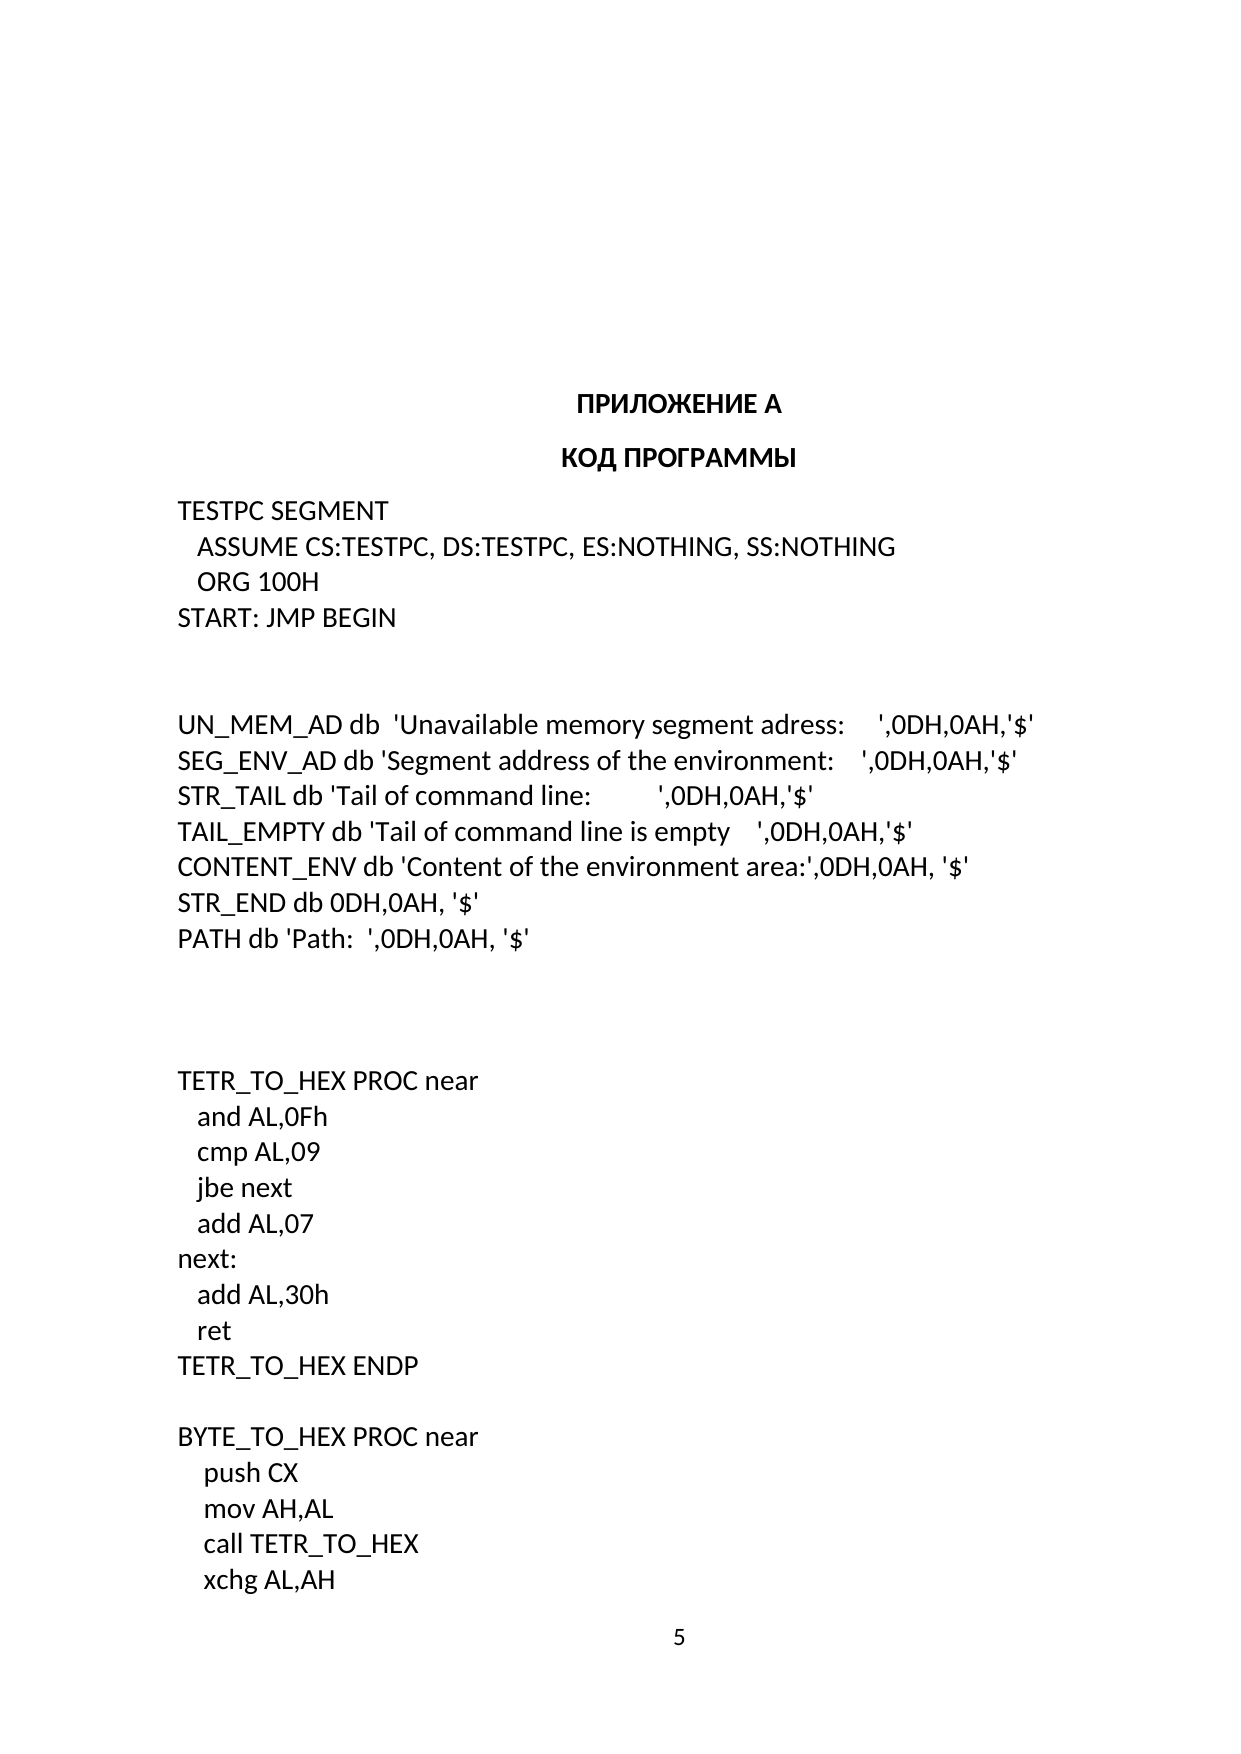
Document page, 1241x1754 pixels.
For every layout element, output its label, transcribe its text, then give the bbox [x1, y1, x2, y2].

text TESTPC SEGMENT [177, 492, 1181, 528]
text PATH db 'Path: ',0DH,0AH, '$' [177, 920, 1181, 955]
text add AL,30h [177, 1276, 1181, 1312]
text ASSUME CS:TESTPC, DS:TESTPC, ES:NOTHING, SS:NOTHING [177, 528, 1181, 563]
text TETR_TO_HEX ENDP [177, 1347, 1181, 1383]
text STR_END db 0DH,0AH, '$' [177, 884, 1181, 920]
text ret [177, 1312, 1181, 1347]
text SEG_ENV_AD db 'Segment address of the environment: ',0DH,0AH,'$' [177, 742, 1181, 777]
text cmp AL,09 [177, 1133, 1181, 1169]
text START: JMP BEGIN [177, 599, 1181, 635]
text КОД ПРОГРАММЫ [177, 439, 1181, 474]
text UN_MEM_AD db 'Unavailable memory segment adress: ',0DH,0AH,'$' [177, 706, 1181, 742]
text call TETR_TO_HEX [177, 1525, 1181, 1561]
text push CX [177, 1454, 1181, 1490]
text add AL,07 [177, 1205, 1181, 1240]
text jbe next [177, 1169, 1181, 1205]
text STR_TAIL db 'Tail of command line: ',0DH,0AH,'$' [177, 777, 1181, 813]
text xchg AL,AH [177, 1561, 1181, 1597]
text ORG 100H [177, 563, 1181, 599]
text TAIL_EMPTY db 'Tail of command line is empty ',0DH,0AH,'$' [177, 813, 1181, 848]
text BYTE_TO_HEX PROC near [177, 1418, 1181, 1454]
text mov AH,AL [177, 1490, 1181, 1525]
text ПРИЛОЖЕНИЕ А [177, 385, 1181, 421]
text TETR_TO_HEX PROC near [177, 1062, 1181, 1098]
text CONTENT_ENV db 'Content of the environment area:',0DH,0AH, '$' [177, 848, 1181, 884]
text and AL,0Fh [177, 1098, 1181, 1133]
text next: [177, 1240, 1181, 1276]
